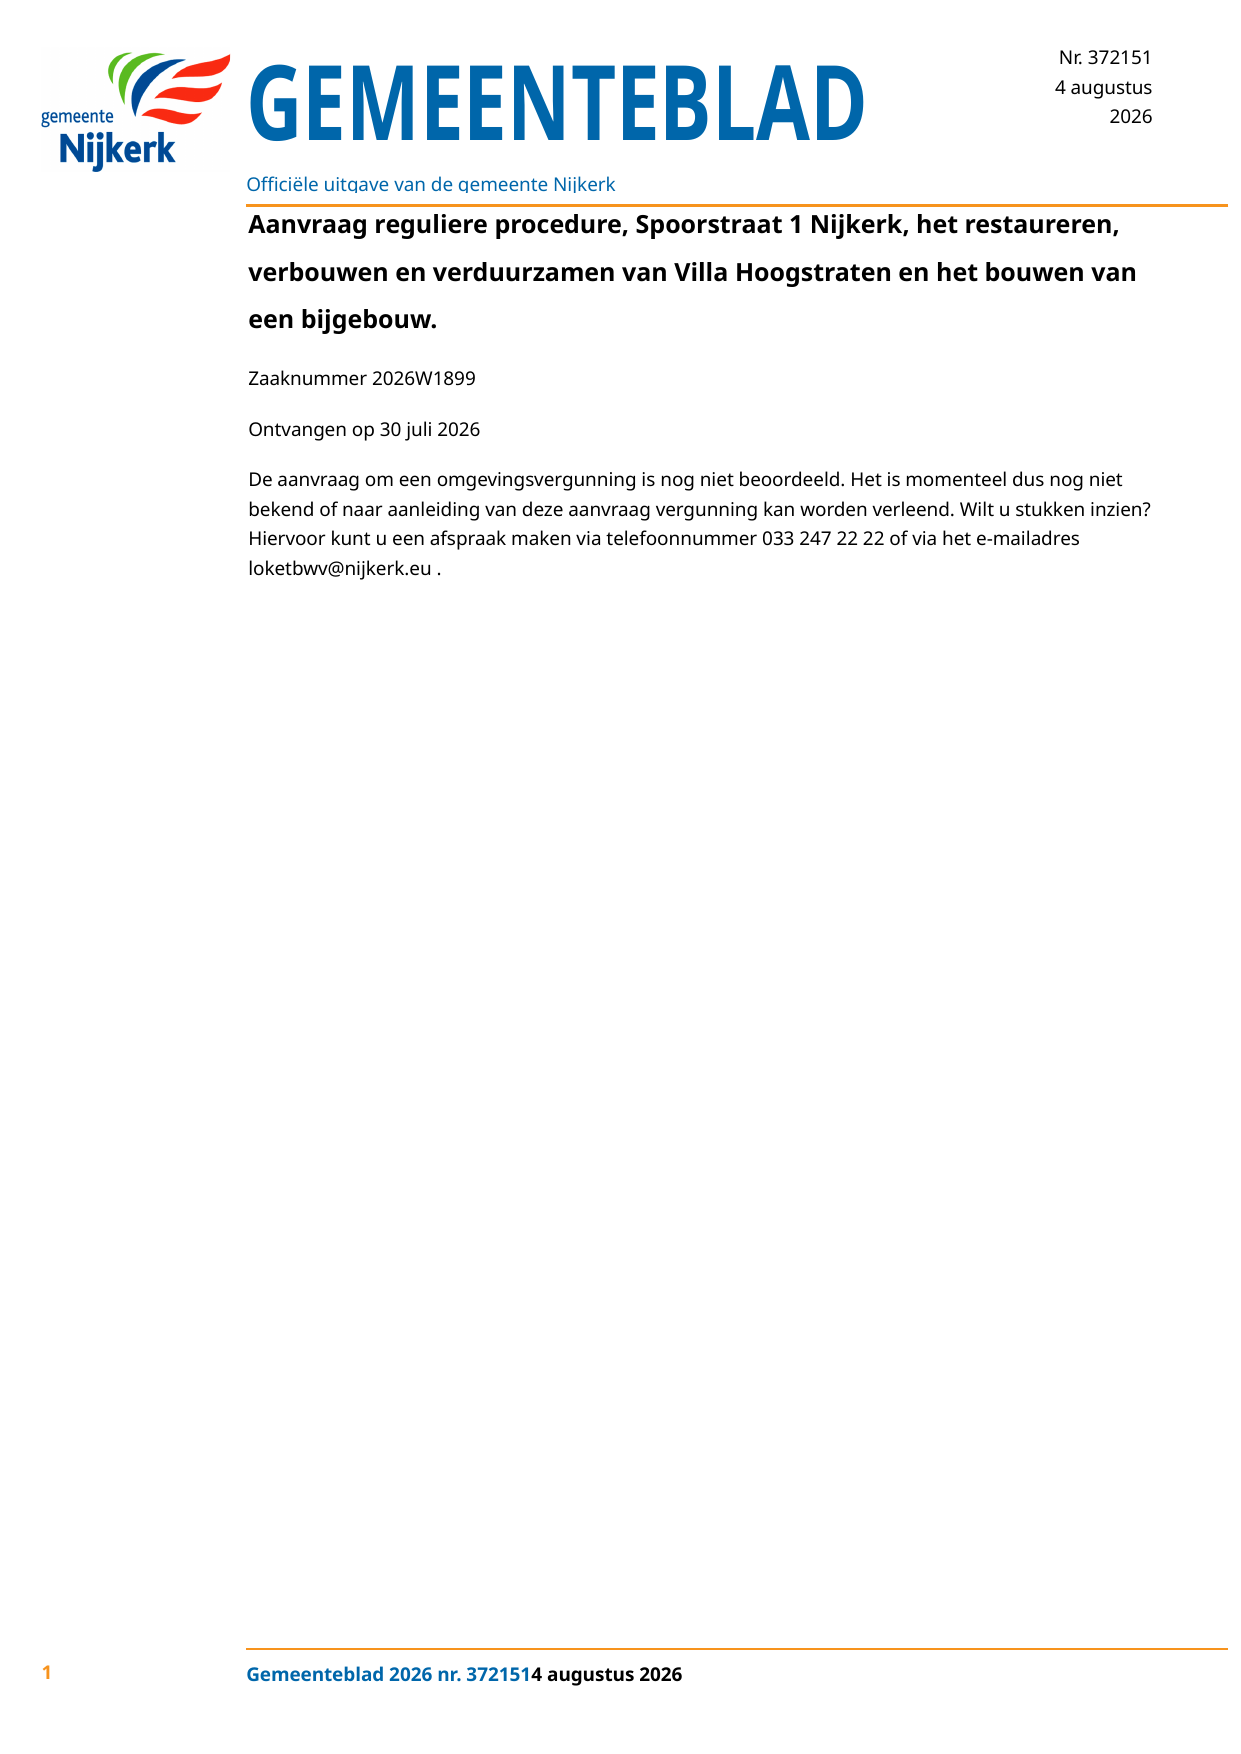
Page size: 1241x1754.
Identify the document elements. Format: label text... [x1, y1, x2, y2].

text Aanvraag reguliere procedure, Spoorstraat 1 Nijkerk, het restaureren, verbouwen en verduurzamen van Villa Hoogstraten en het bouwen van een bijgebouw. [248, 207, 1152, 336]
picture [41, 47, 231, 172]
text Zaaknummer 2026W1899 [248, 366, 1152, 391]
text Ontvangen op 30 juli 2026 [248, 416, 1152, 442]
text De aanvraag om een omgevingsvergunning is nog niet beoordeeld. Het is momenteel dus nog niet bekend of naar aanleiding van deze aanvraag vergunning kan worden verleend. Wilt u stukken inzien? Hiervoor kunt u een afspraak maken via telefoonnummer 033 247 22 22 of via het e-mailadres loketbwv@nijkerk.eu . [248, 466, 1152, 581]
